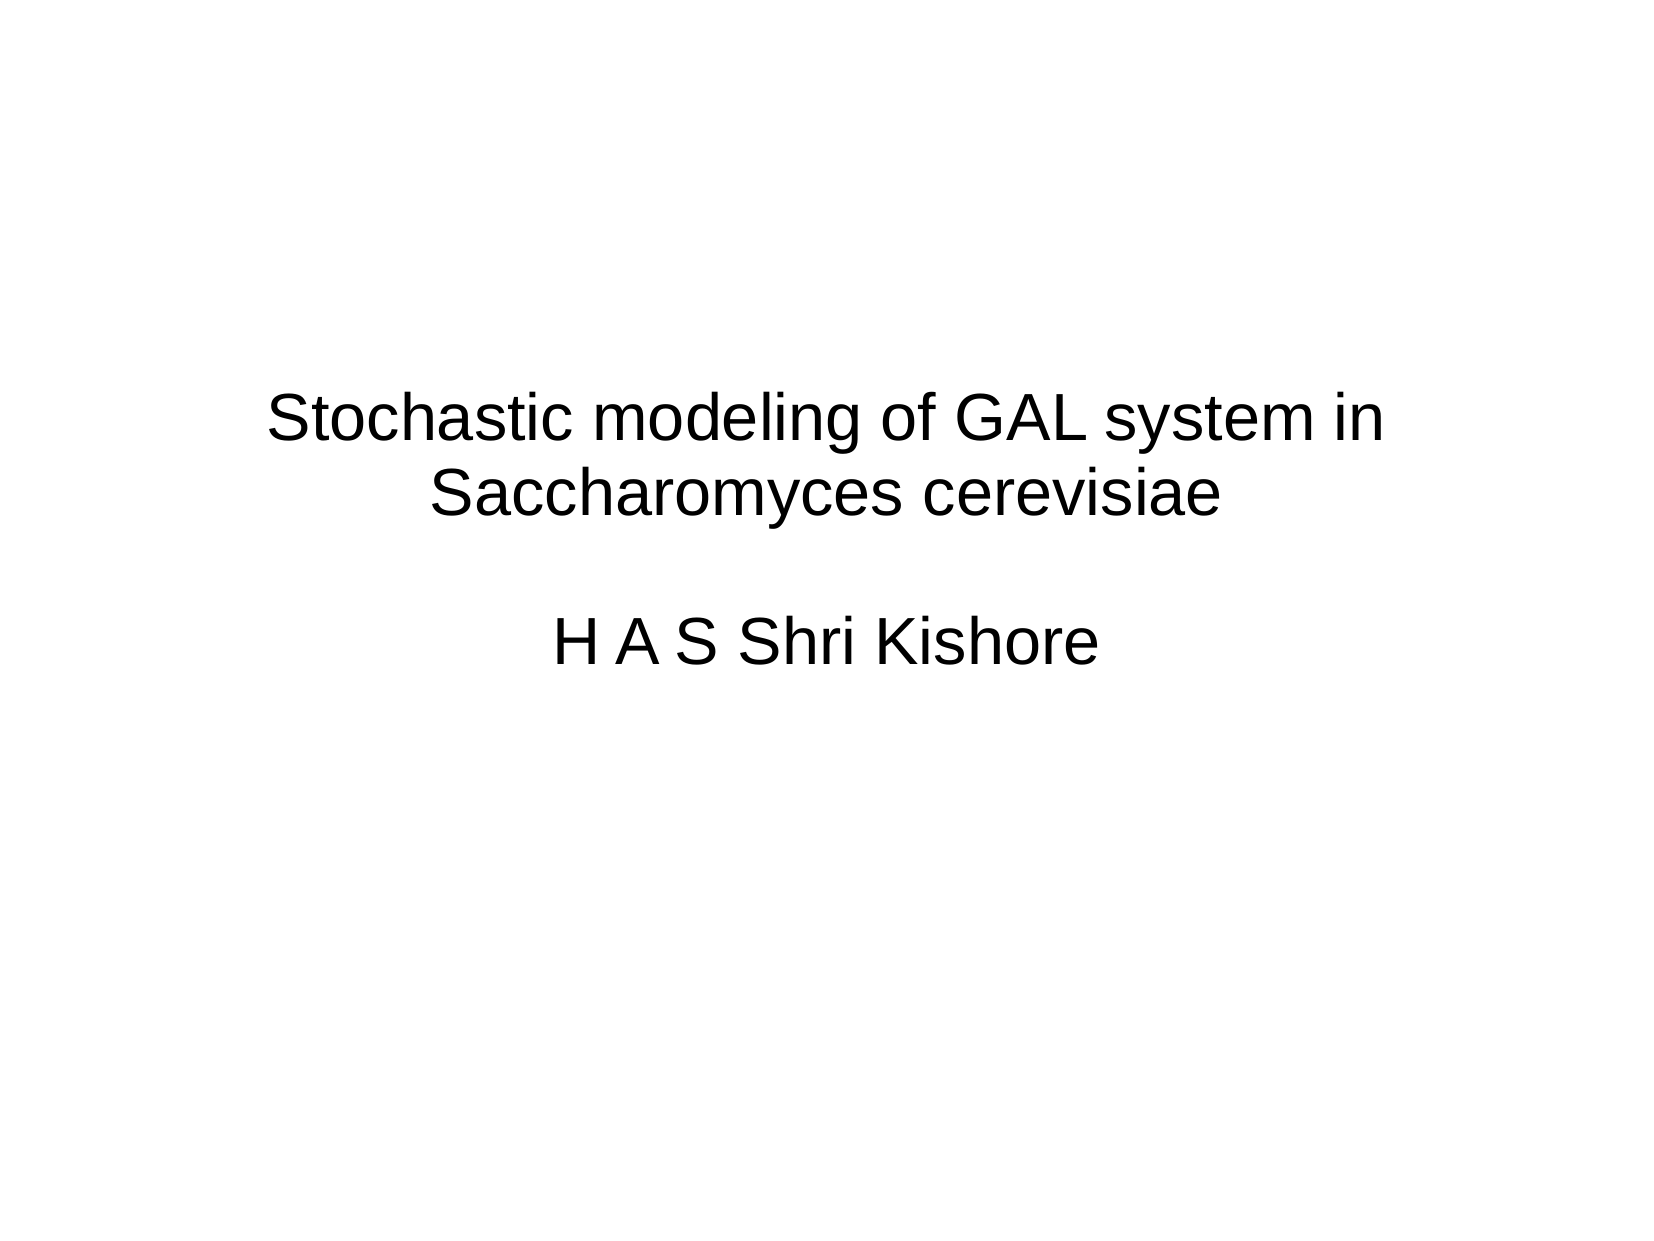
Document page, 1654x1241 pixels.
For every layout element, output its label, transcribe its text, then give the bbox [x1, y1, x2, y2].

subtitle Stochastic modeling of GAL system in Saccharomyces cerevisiae H A S Shri Kishore [82, 49, 1571, 1010]
